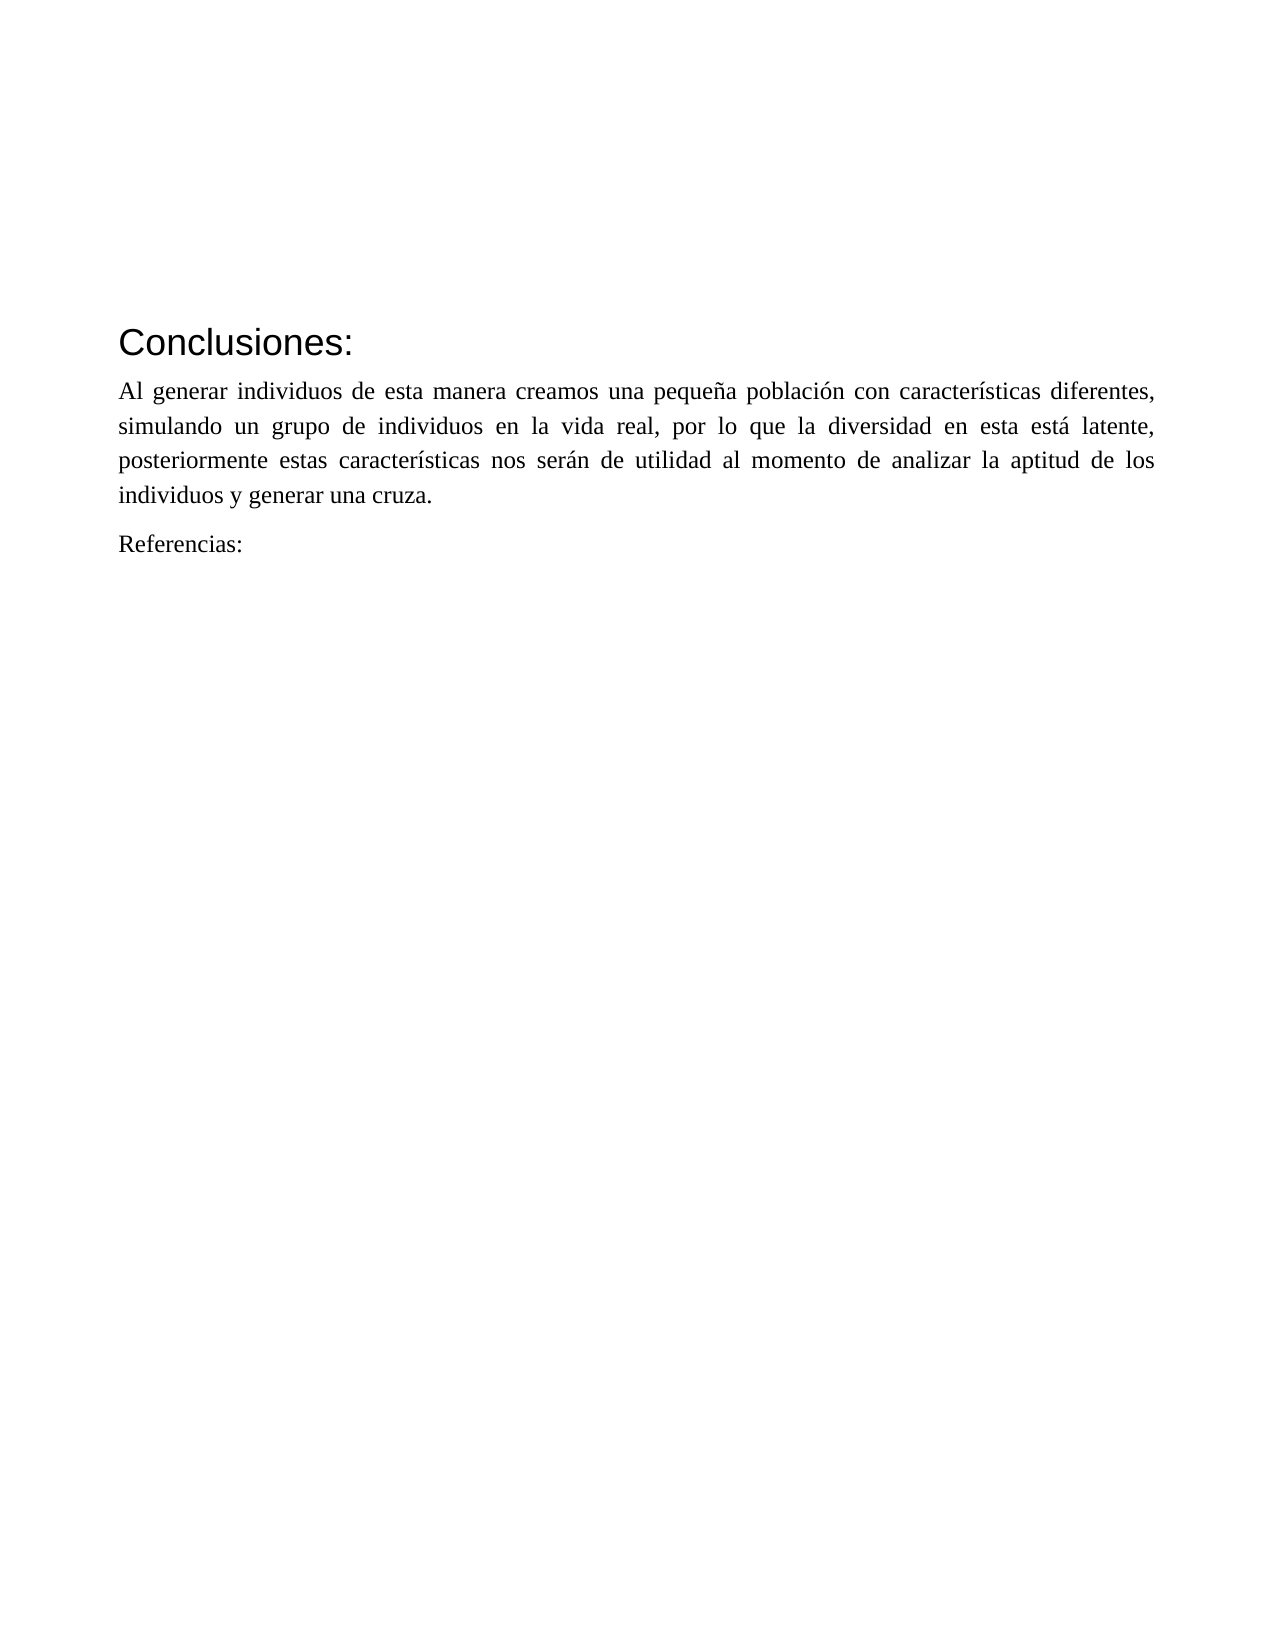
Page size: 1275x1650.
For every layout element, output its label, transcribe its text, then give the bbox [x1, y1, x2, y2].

text Al generar individuos de esta manera creamos una pequeña población con características diferentes, simulando un grupo de individuos en la vida real, por lo que la diversidad en esta está latente, posteriormente estas características nos serán de utilidad al momento de analizar la aptitud de los individuos y generar una cruza. [118, 376, 1157, 508]
text Referencias: [118, 529, 1157, 557]
subtitle Conclusiones: [118, 321, 1157, 364]
